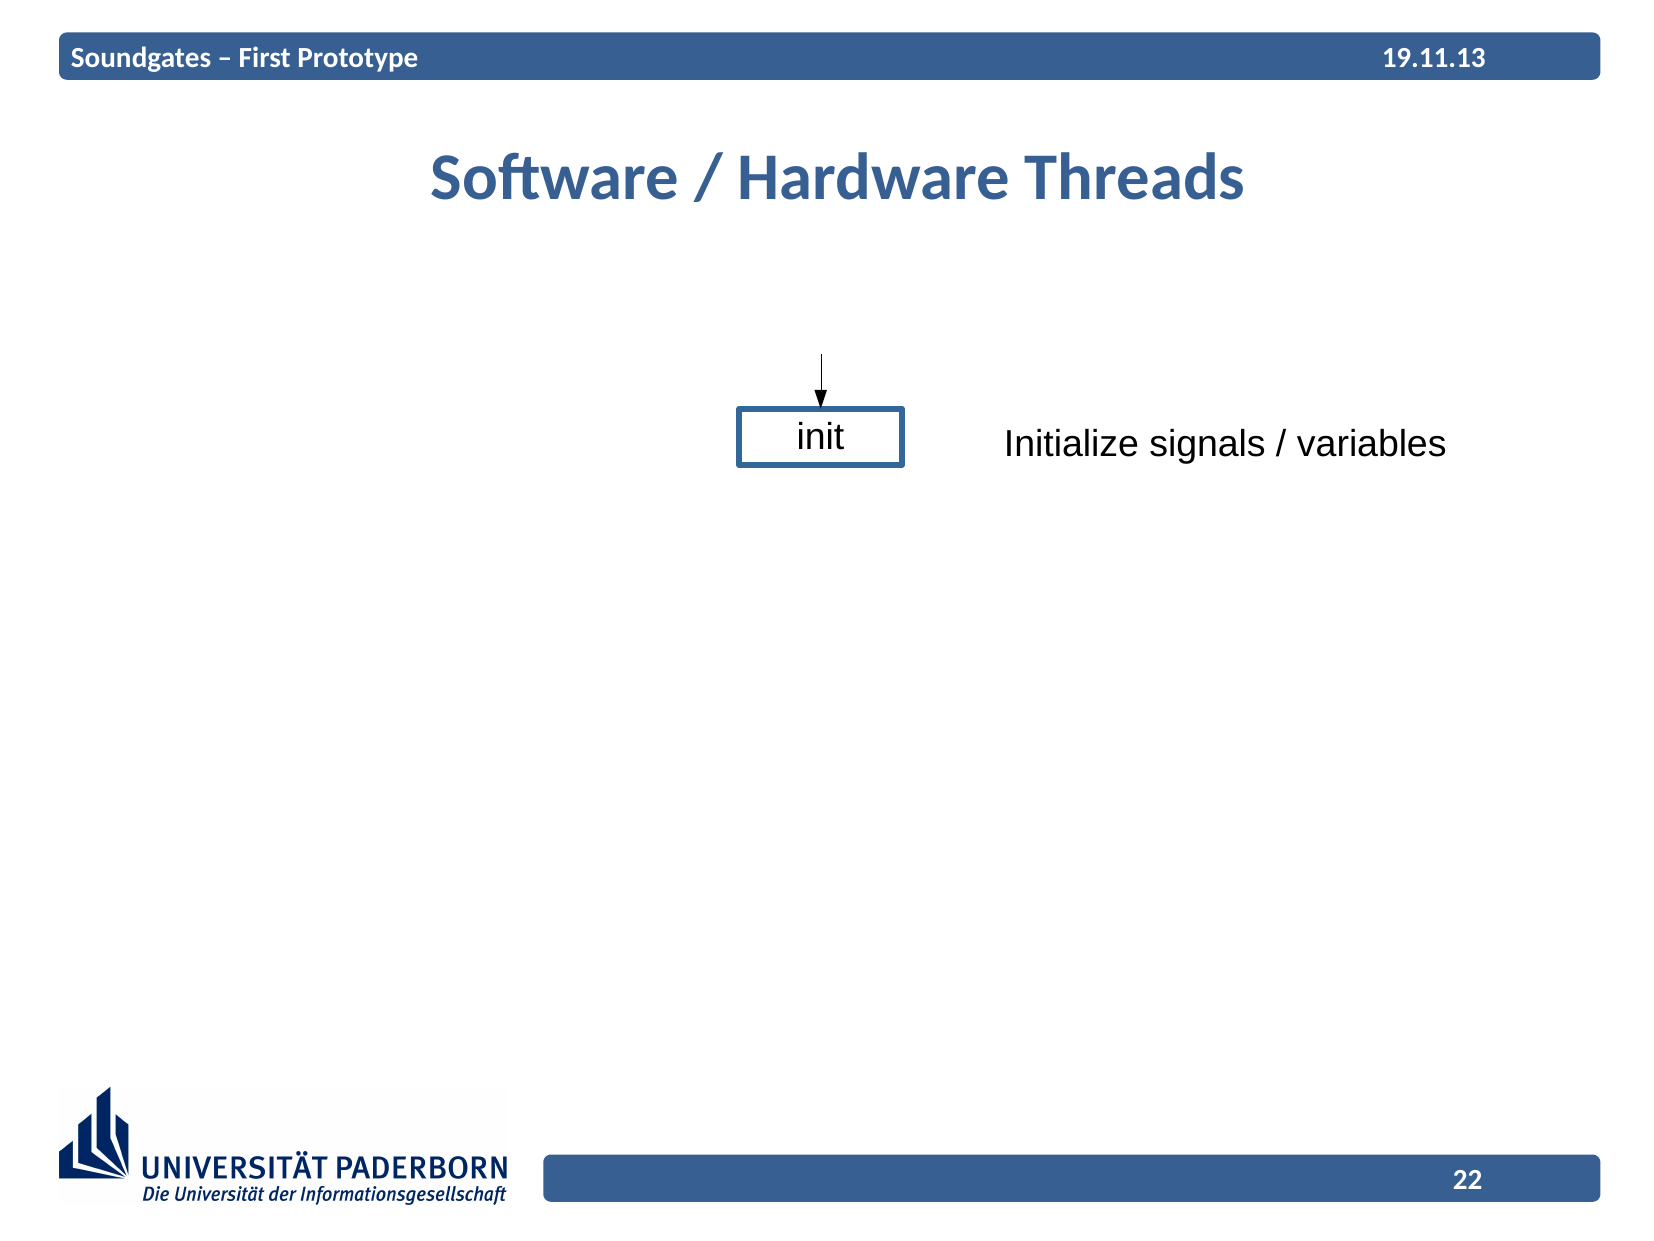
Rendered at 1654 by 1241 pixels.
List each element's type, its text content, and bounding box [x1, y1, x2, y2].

text_box Soundgates – First Prototype [70, 32, 1359, 80]
title Software / Hardware Threads [82, 121, 1595, 225]
picture [59, 1086, 507, 1205]
text_box init [739, 408, 902, 465]
text_box 19.11.13 [1381, 32, 1583, 80]
text_box Initialize signals / variables [989, 415, 1462, 472]
text_box [1452, 1154, 1583, 1202]
